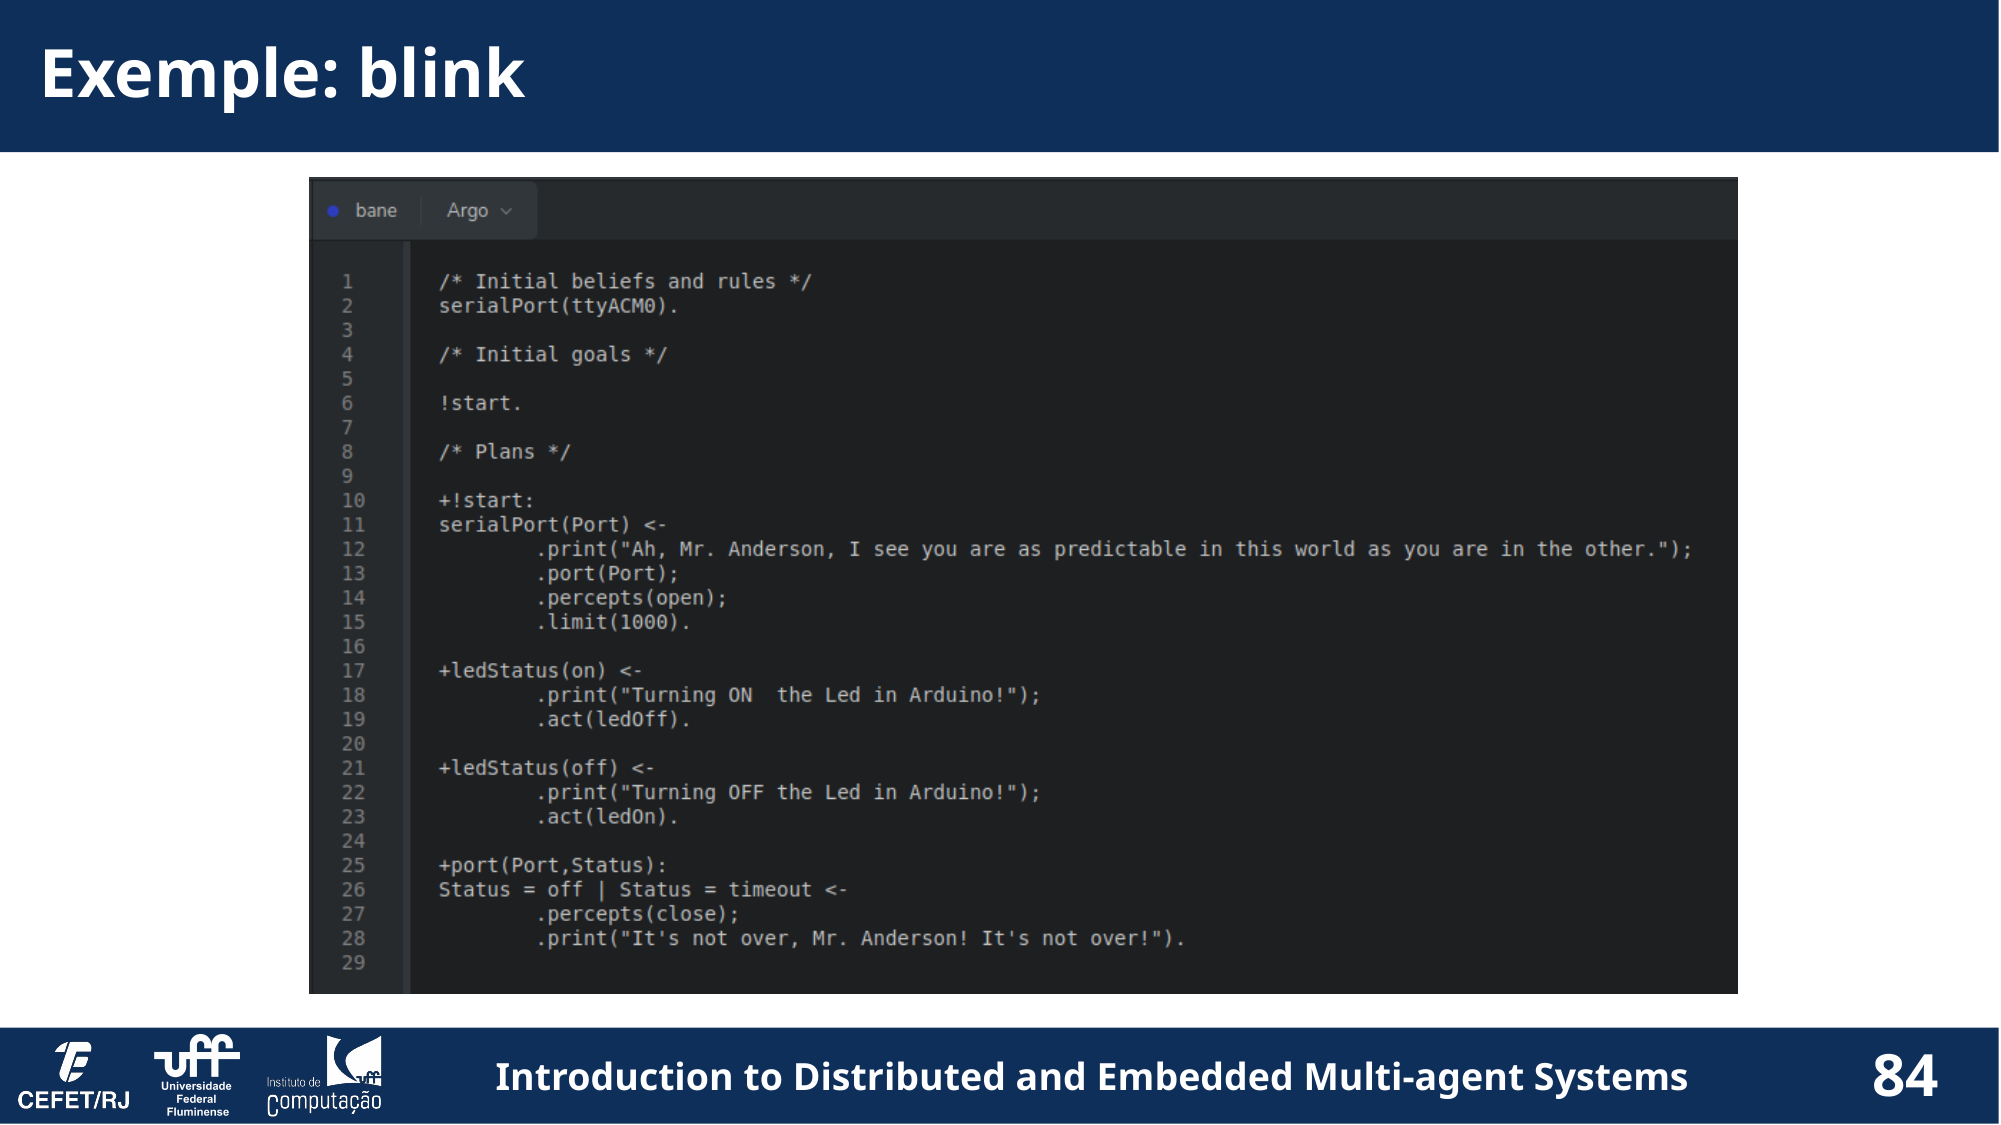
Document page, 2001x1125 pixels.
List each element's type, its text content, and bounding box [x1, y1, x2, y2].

picture [153, 1033, 241, 1121]
picture [265, 1033, 383, 1117]
text_box Exemple: blink [25, 23, 1999, 119]
picture [309, 177, 1738, 994]
picture [18, 1021, 129, 1125]
